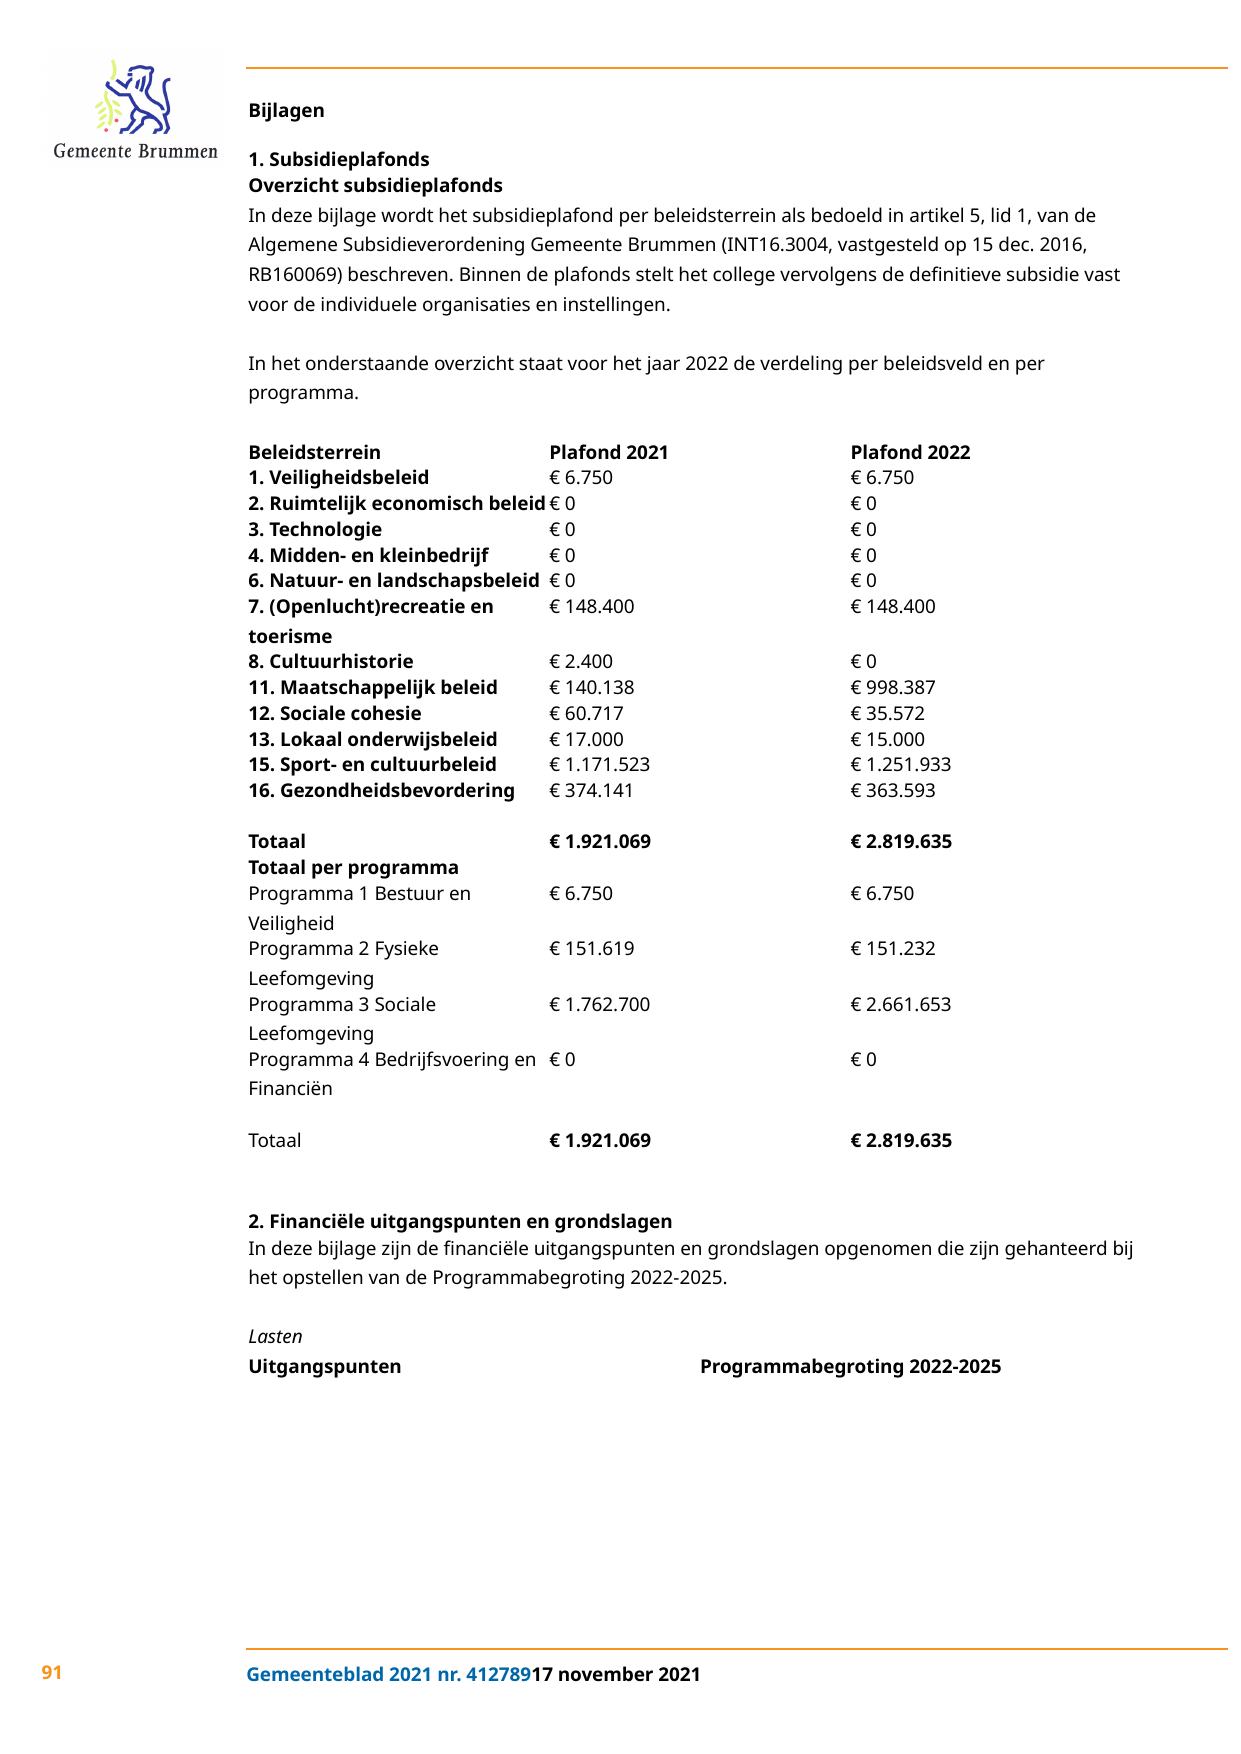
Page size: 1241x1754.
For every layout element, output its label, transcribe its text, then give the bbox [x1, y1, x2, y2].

table_header Plafond 2022 [850, 439, 1152, 464]
text In het onderstaande overzicht staat voor het jaar 2022 de verdeling per beleidsveld en per programma. [248, 350, 1152, 405]
table_cell € 1.762.700 [549, 991, 850, 1046]
table_cell 11. Maatschappelijk beleid [248, 674, 549, 700]
table_header Beleidsterrein [248, 439, 549, 464]
table_cell € 6.750 [850, 465, 1152, 490]
table_header Uitgangspunten [248, 1353, 700, 1379]
table_cell [850, 1101, 1152, 1127]
table_cell Programma 2 Fysieke Leefomgeving [248, 935, 549, 991]
table_cell 12. Sociale cohesie [248, 700, 549, 726]
table_cell € 17.000 [549, 726, 850, 751]
table_cell € 0 [549, 568, 850, 593]
table_cell € 0 [850, 1046, 1152, 1101]
table_cell € 1.171.523 [549, 751, 850, 777]
table_cell Totaal per programma [248, 854, 549, 880]
text 2. Financiële uitgangspunten en grondslagen [248, 1206, 1152, 1235]
table_cell € 6.750 [549, 465, 850, 490]
table_cell € 363.593 [850, 777, 1152, 803]
text 1. Subsidieplafonds [248, 144, 1152, 172]
table_cell € 1.921.069 [549, 829, 850, 854]
table_cell [549, 1101, 850, 1127]
table_cell 7. (Openlucht)recreatie en toerisme [248, 593, 549, 648]
text Bijlagen [248, 95, 1152, 123]
text Overzicht subsidieplafonds [248, 172, 1152, 198]
table_cell [248, 1101, 549, 1127]
table_cell € 998.387 [850, 674, 1152, 700]
table_cell € 6.750 [549, 880, 850, 935]
table_cell € 0 [850, 490, 1152, 516]
table_cell Programma 4 Bedrijfsvoering en Financiën [248, 1046, 549, 1101]
text In deze bijlage wordt het subsidieplafond per beleidsterrein als bedoeld in artikel 5, lid 1, van de Algemene Subsidieverordening Gemeente Brummen (INT16.3004, vastgesteld op 15 dec. 2016, RB160069) beschreven. Binnen de plafonds stelt het college vervolgens de definitieve subsidie vast voor de individuele organisaties en instellingen. [248, 202, 1152, 317]
table_cell 13. Lokaal onderwijsbeleid [248, 726, 549, 751]
text In deze bijlage zijn de financiële uitgangspunten en grondslagen opgenomen die zijn gehanteerd bij het opstellen van de Programmabegroting 2022-2025. [248, 1235, 1152, 1290]
table_cell € 1.251.933 [850, 751, 1152, 777]
table_cell € 140.138 [549, 674, 850, 700]
table_cell 6. Natuur- en landschapsbeleid [248, 568, 549, 593]
table_cell € 2.400 [549, 649, 850, 674]
table_cell € 1.921.069 [549, 1127, 850, 1153]
table_header Programmabegroting 2022-2025 [700, 1353, 1152, 1379]
table_cell € 0 [549, 542, 850, 567]
table_cell 8. Cultuurhistorie [248, 649, 549, 674]
table_cell € 2.819.635 [850, 1127, 1152, 1153]
table_cell [549, 803, 850, 829]
table_cell [549, 854, 850, 880]
table_cell € 2.819.635 [850, 829, 1152, 854]
table_cell € 6.750 [850, 880, 1152, 935]
table_cell 16. Gezondheidsbevordering [248, 777, 549, 803]
table_cell Totaal [248, 829, 549, 854]
table_cell € 151.619 [549, 935, 850, 991]
table_cell € 2.661.653 [850, 991, 1152, 1046]
table_cell € 0 [549, 490, 850, 516]
table_cell € 0 [850, 542, 1152, 567]
table_cell € 0 [850, 649, 1152, 674]
table_cell € 60.717 [549, 700, 850, 726]
table_cell € 15.000 [850, 726, 1152, 751]
table_cell 2. Ruimtelijk economisch beleid [248, 490, 549, 516]
picture [41, 47, 231, 172]
table_cell € 0 [549, 516, 850, 542]
table_cell Programma 1 Bestuur en Veiligheid [248, 880, 549, 935]
table_cell € 0 [850, 516, 1152, 542]
table_cell 3. Technologie [248, 516, 549, 542]
table_cell [248, 803, 549, 829]
table_cell [850, 803, 1152, 829]
table_cell € 151.232 [850, 935, 1152, 991]
table_cell 1. Veiligheidsbeleid [248, 465, 549, 490]
table_cell € 148.400 [850, 593, 1152, 648]
table_cell € 35.572 [850, 700, 1152, 726]
table_header Plafond 2021 [549, 439, 850, 464]
table_cell 15. Sport- en cultuurbeleid [248, 751, 549, 777]
table_cell € 0 [850, 568, 1152, 593]
table_cell Totaal [248, 1127, 549, 1153]
text Lasten [248, 1324, 1152, 1349]
table_cell € 374.141 [549, 777, 850, 803]
table_cell 4. Midden- en kleinbedrijf [248, 542, 549, 567]
table_cell € 148.400 [549, 593, 850, 648]
table_cell [850, 854, 1152, 880]
table_cell € 0 [549, 1046, 850, 1101]
table_cell Programma 3 Sociale Leefomgeving [248, 991, 549, 1046]
